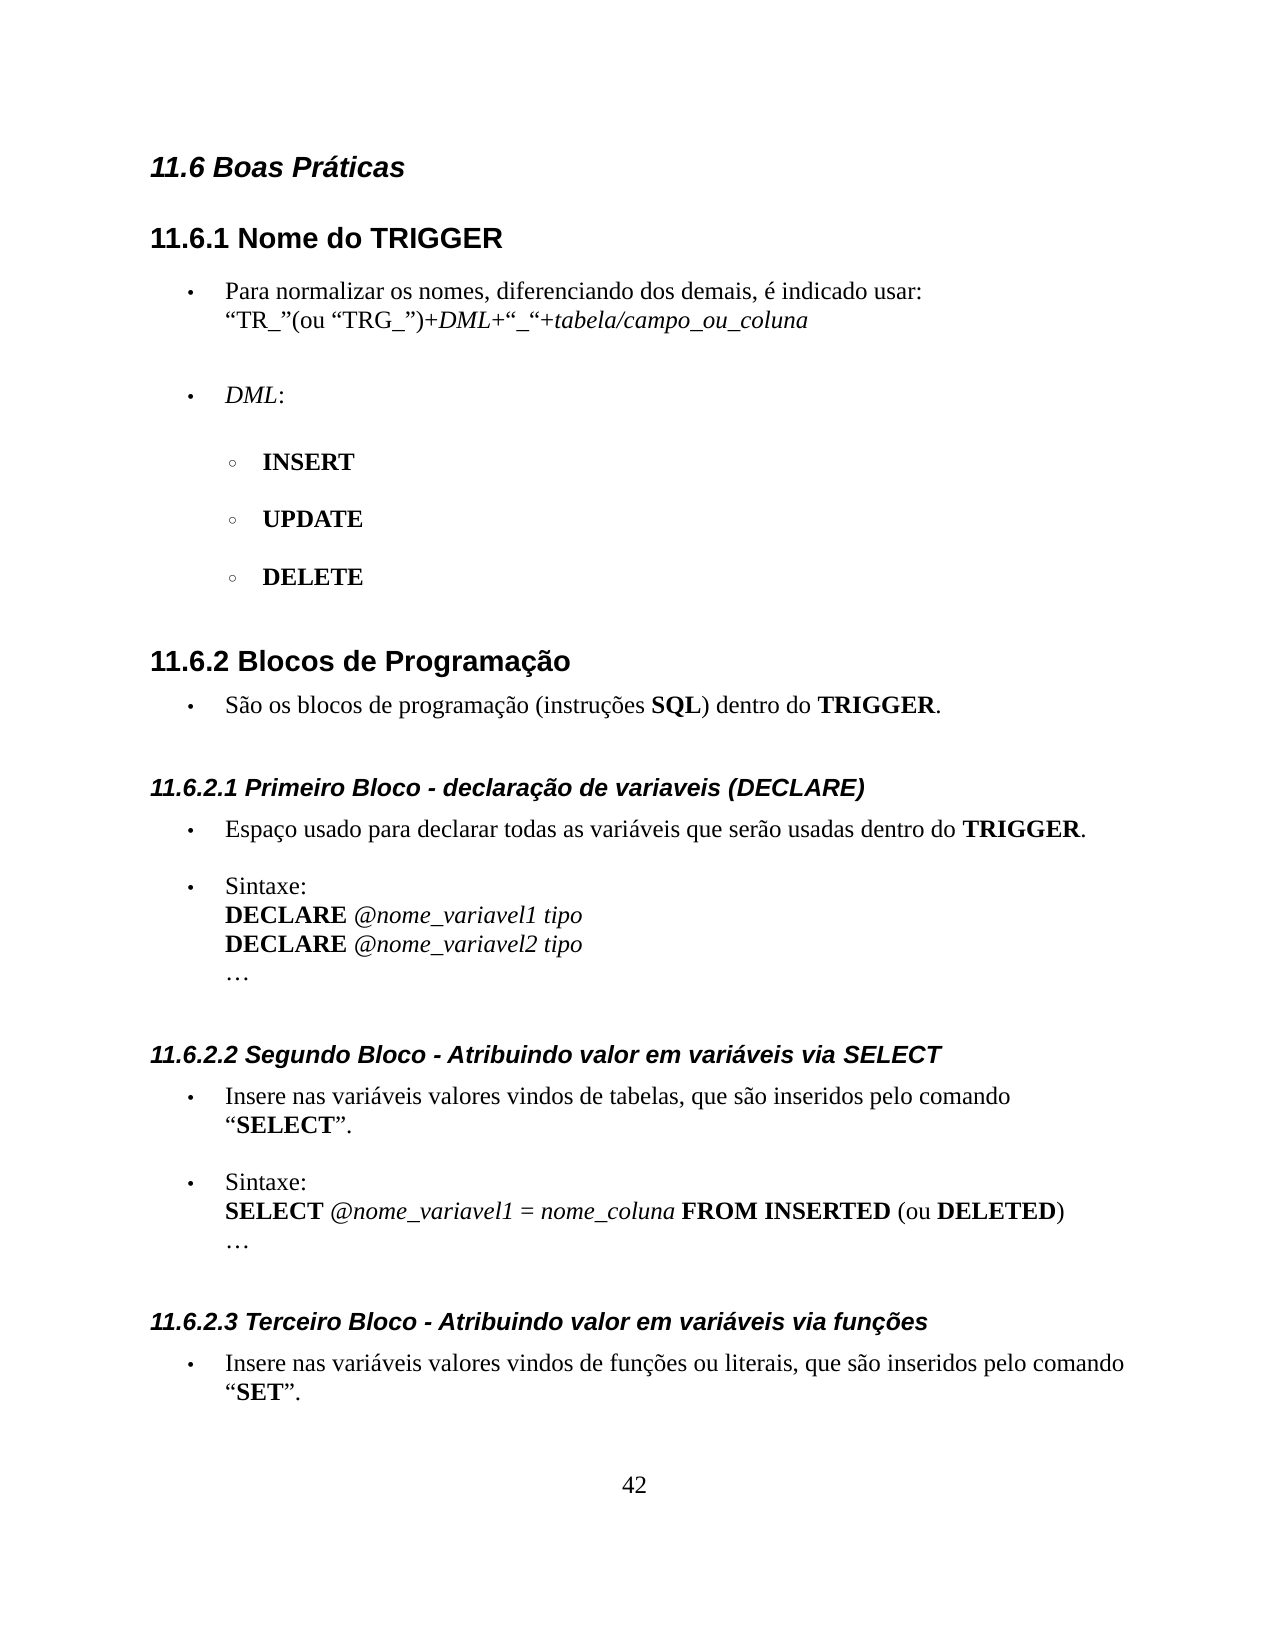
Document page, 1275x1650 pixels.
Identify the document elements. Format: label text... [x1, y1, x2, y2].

subtitle 11.6.2 Blocos de Programação [150, 644, 1125, 678]
list Sintaxe: SELECT @nome_variavel1 = nome_coluna FROM INSERTED (ou DELETED) … [187, 1167, 1125, 1282]
list Para normalizar os nomes, diferenciando dos demais, é indicado usar: “TR_”(ou “TRG_”)+DML+“_“+tabela/campo_ou_coluna [187, 276, 1125, 362]
list Espaço usado para declarar todas as variáveis que serão usadas dentro do TRIGGER. [187, 814, 1125, 871]
list Sintaxe: DECLARE @nome_variavel1 tipo DECLARE @nome_variavel2 tipo … [187, 871, 1125, 1015]
list São os blocos de programação (instruções SQL) dentro do TRIGGER. [187, 690, 1125, 748]
list Insere nas variáveis valores vindos de funções ou literais, que são inseridos pelo comando “SET”. [187, 1348, 1125, 1434]
subtitle 11.6.1 Nome do TRIGGER [150, 221, 1125, 254]
subtitle 11.6.2.3 Terceiro Bloco - Atribuindo valor em variáveis via funções [150, 1307, 1125, 1336]
list DML: [187, 380, 1125, 438]
subtitle 11.6 Boas Práticas [150, 150, 1125, 183]
list UPDATE [225, 504, 1125, 562]
list Insere nas variáveis valores vindos de tabelas, que são inseridos pelo comando “SELECT”. [187, 1081, 1125, 1167]
subtitle 11.6.2.1 Primeiro Bloco - declaração de variaveis (DECLARE) [150, 773, 1125, 801]
list DELETE [225, 562, 1125, 619]
subtitle 11.6.2.2 Segundo Bloco - Atribuindo valor em variáveis via SELECT [150, 1040, 1125, 1068]
list INSERT [225, 447, 1125, 504]
